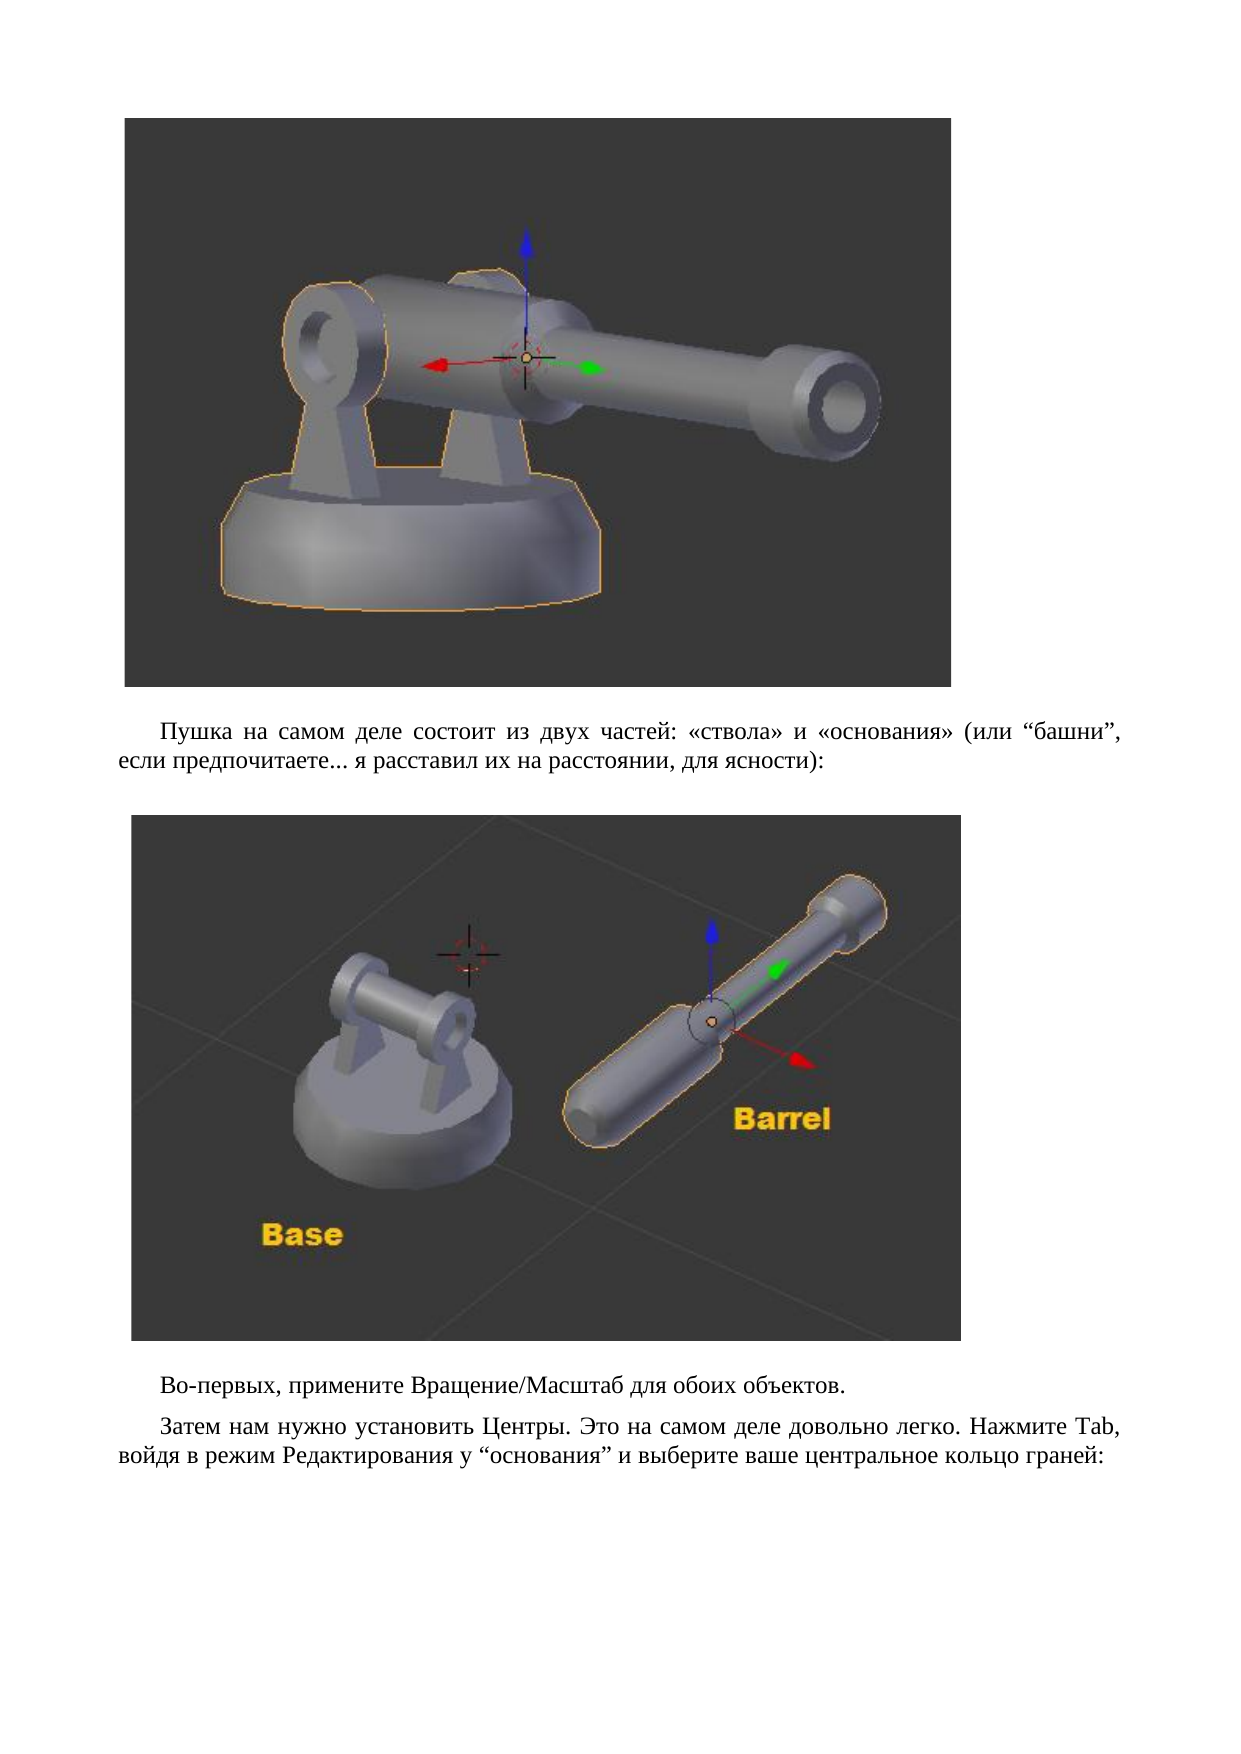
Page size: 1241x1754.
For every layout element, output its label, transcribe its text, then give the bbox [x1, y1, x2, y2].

text Во-первых, примените Вращение/Масштаб для обоих объектов. [118, 1370, 1122, 1399]
text Пушка на самом деле состоит из двух частей: «ствола» и «основания» (или “башни”, если предпочитаете... я расставил их на расстоянии, для ясности): [118, 716, 1122, 774]
picture [131, 815, 961, 1341]
text Затем нам нужно установить Центры. Это на самом деле довольно легко. Нажмите Tab, войдя в режим Редактирования у “основания” и выберите ваше центральное кольцо граней: [118, 1411, 1122, 1469]
picture [124, 118, 952, 687]
